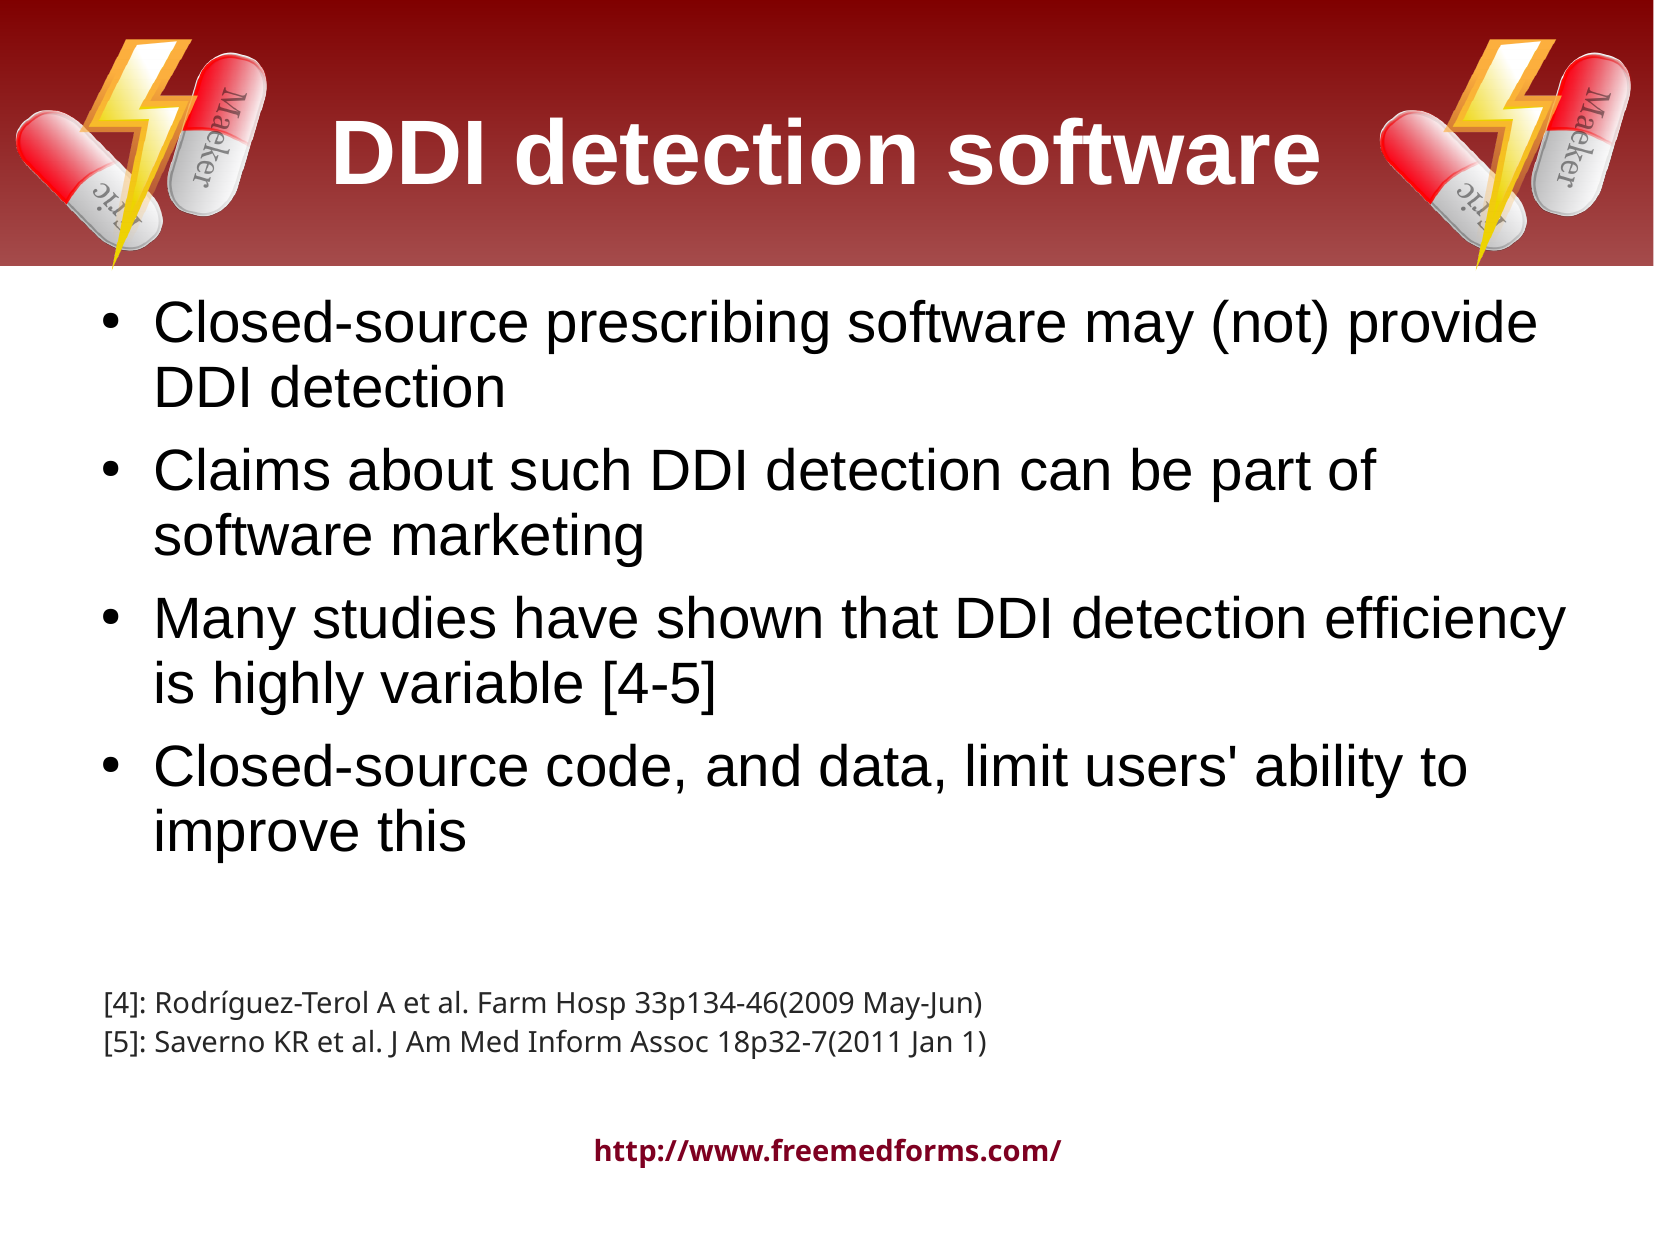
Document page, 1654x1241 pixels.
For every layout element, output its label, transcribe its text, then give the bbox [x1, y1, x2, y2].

text_box [4]: Rodríguez-Terol A et al. Farm Hosp 33p134-46(2009 May-Jun) [5]: Saverno KR et al. J Am Med Inform Assoc 18p32-7(2011 Jan 1) [88, 974, 1565, 1093]
picture [1364, 29, 1635, 273]
picture [0, 29, 271, 273]
list Closed-source prescribing software may (not) provide DDI detection Claims about such DDI detection can be part of software marketing Many studies have shown that DDI detection efficiency is highly variable [4-5] Closed-source code, and data, limit users' ability to improve this [82, 290, 1571, 916]
title DDI detection software [295, 49, 1359, 257]
